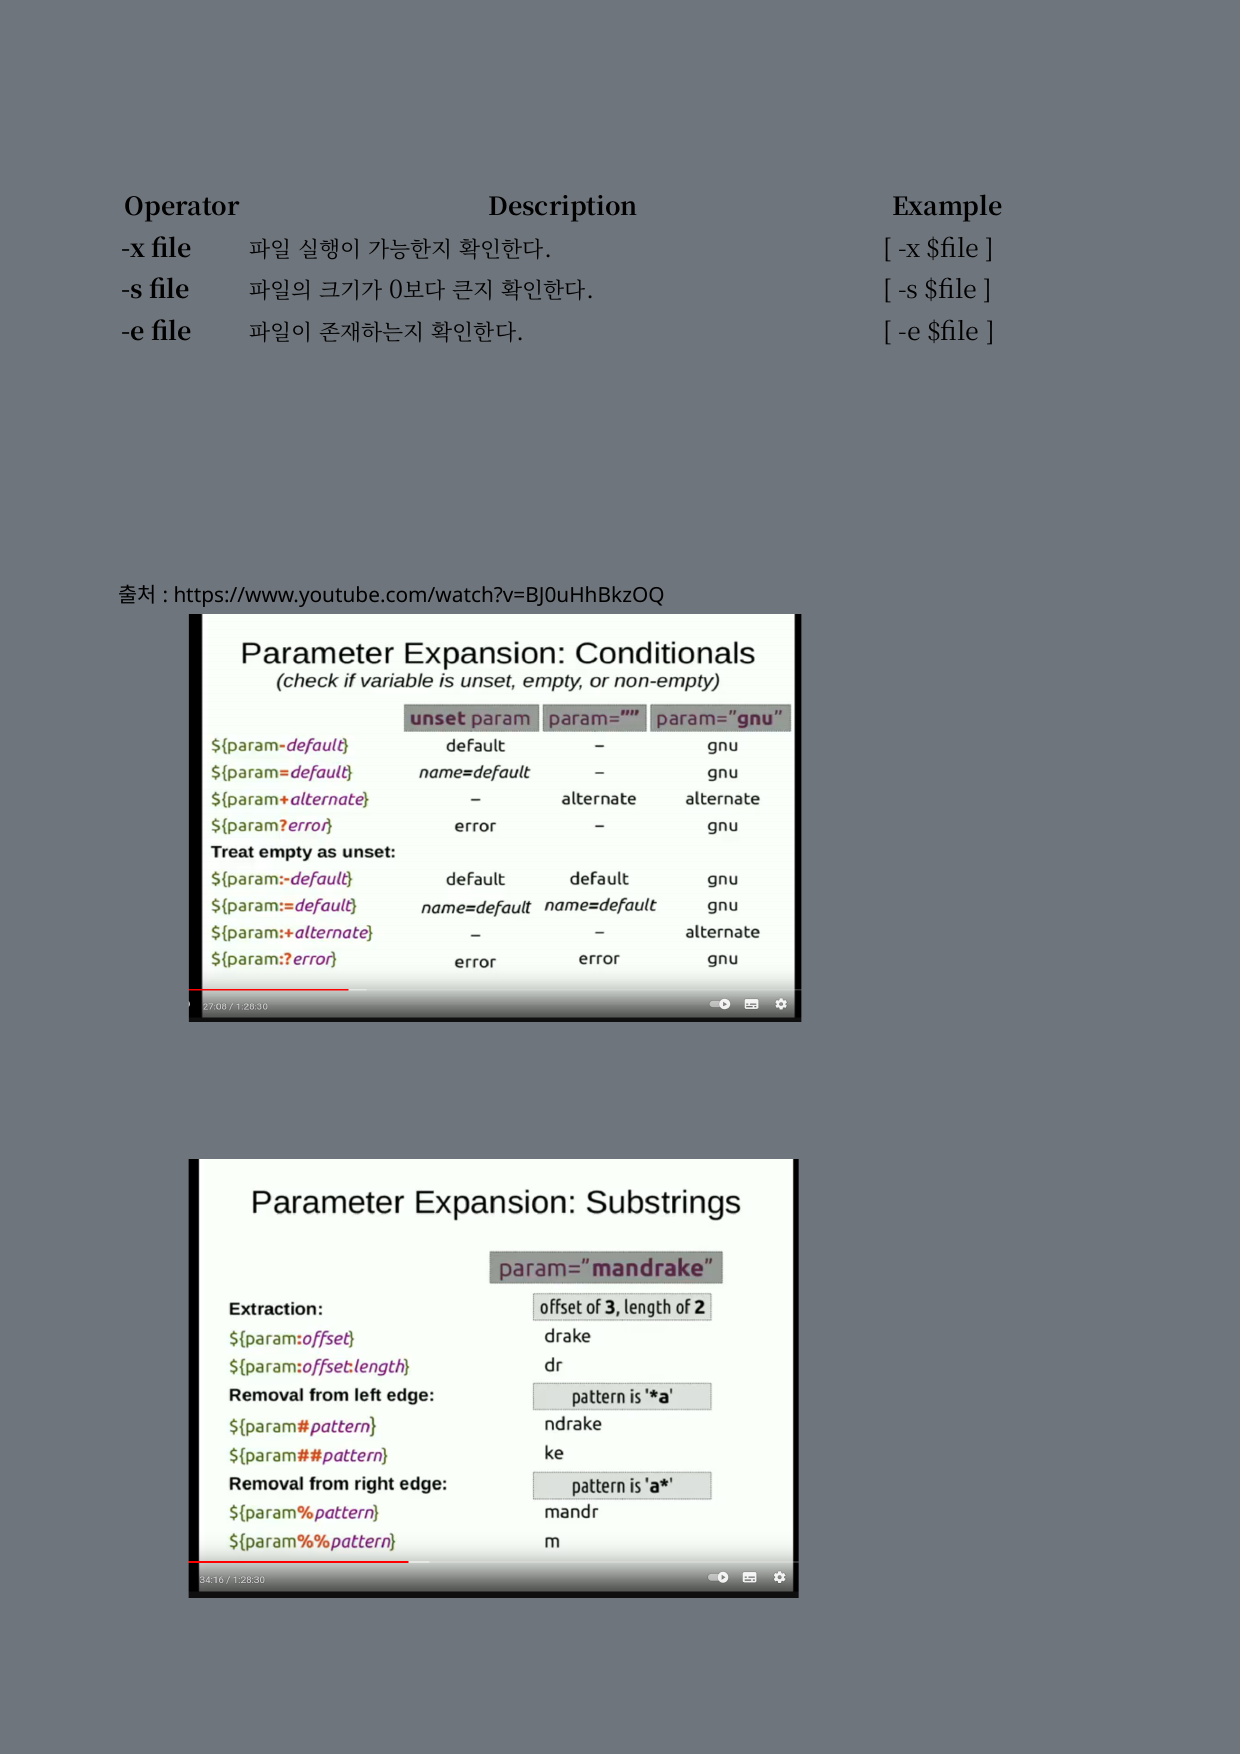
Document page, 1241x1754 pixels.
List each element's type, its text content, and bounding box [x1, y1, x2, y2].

table_cell [ -s $file ] [880, 267, 1014, 309]
picture [188, 1159, 799, 1598]
table_cell 파일의 크기가 0보다 큰지 확인한다. [246, 267, 880, 309]
picture [188, 614, 802, 1022]
table_cell [ -e $file ] [880, 309, 1014, 351]
table_header Description [246, 184, 880, 225]
table_cell -s file [118, 267, 246, 309]
table_header Example [880, 184, 1014, 225]
table_cell [ -x $file ] [880, 225, 1014, 267]
table_cell 파일이 존재하는지 확인한다. [246, 309, 880, 351]
table_cell -x file [118, 225, 246, 267]
table_cell 파일 실행이 가능한지 확인한다. [246, 225, 880, 267]
table_header Operator [118, 184, 246, 225]
table_cell -e file [118, 309, 246, 351]
text 출처 : https://www.youtube.com/watch?v=BJ0uHhBkzOQ [118, 578, 1122, 608]
